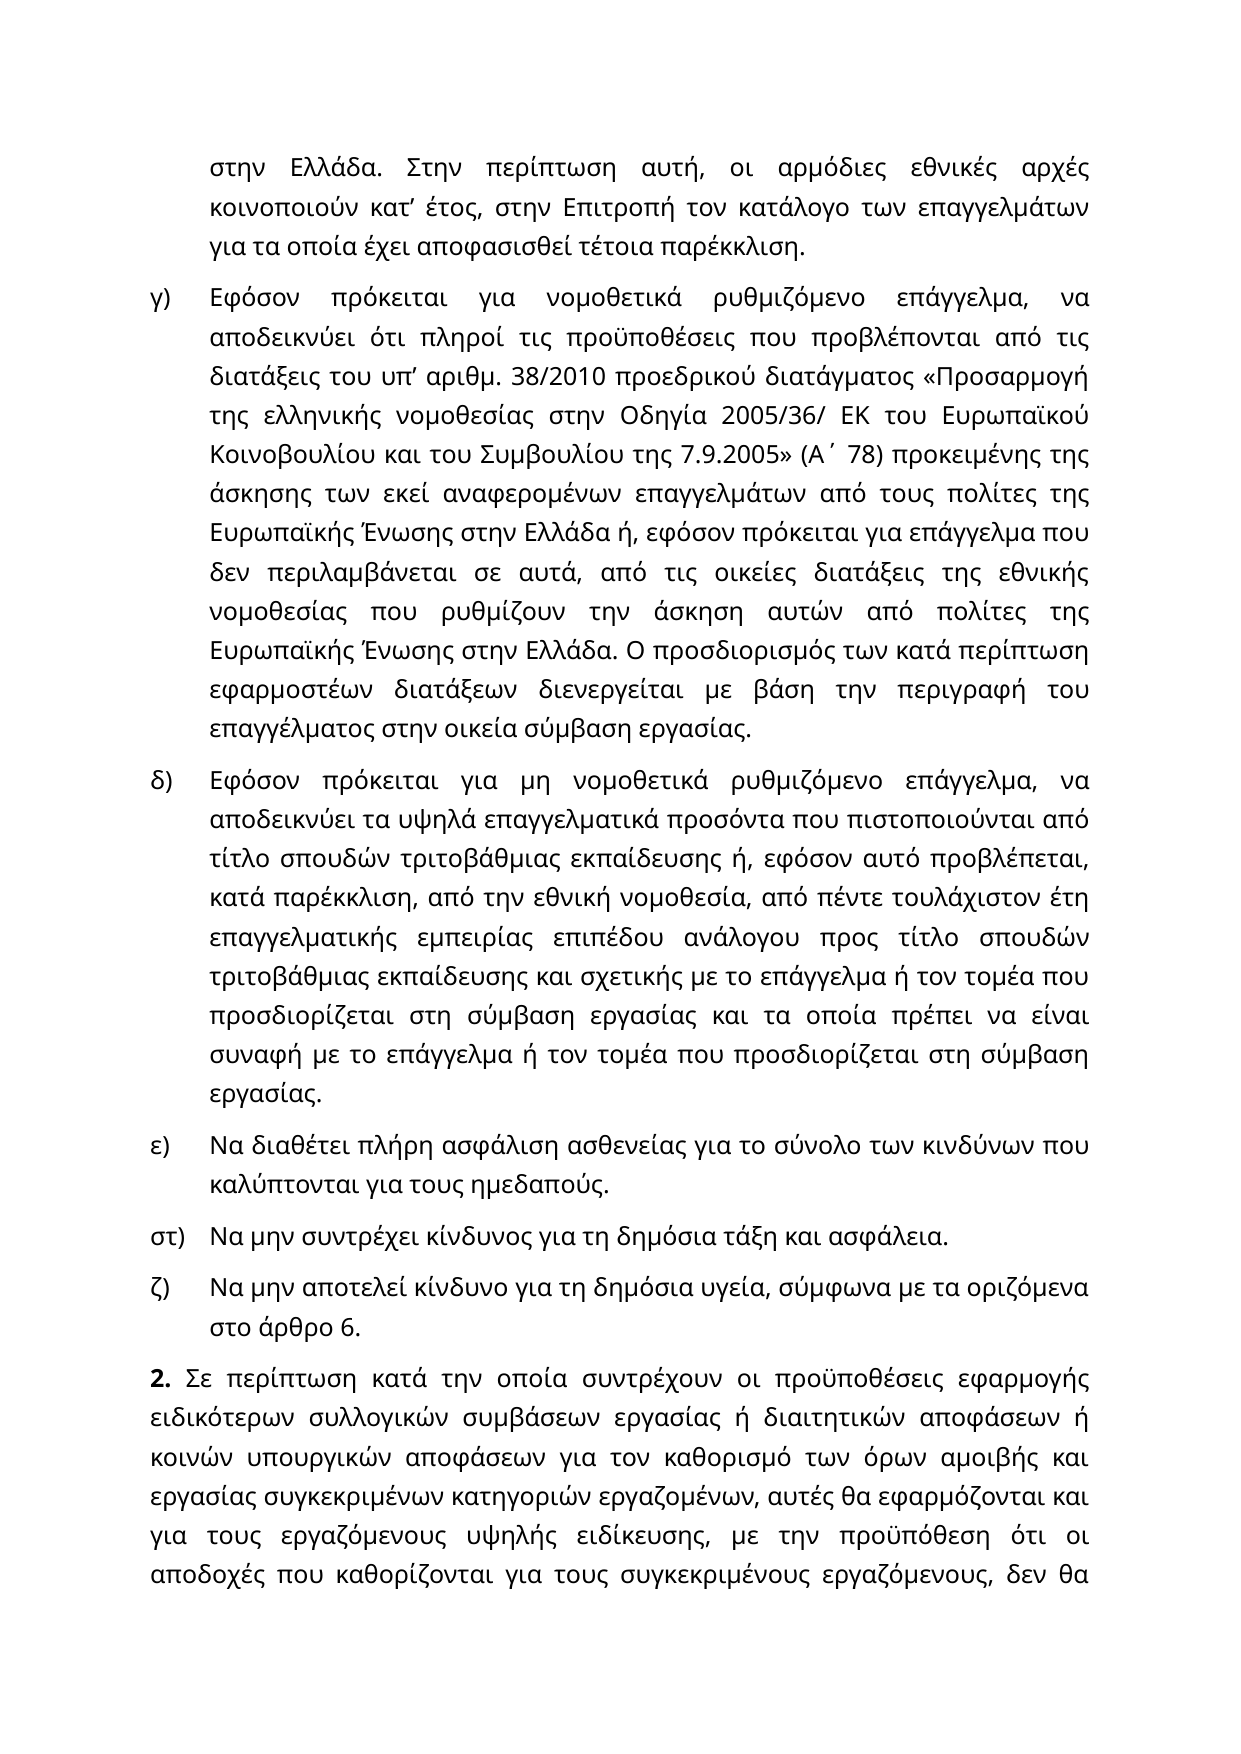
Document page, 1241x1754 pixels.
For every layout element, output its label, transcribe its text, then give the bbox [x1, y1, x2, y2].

list ζ) Να μην αποτελεί κίνδυνο για τη δημόσια υγεία, σύμφωνα με τα οριζόμενα στο άρθρο 6. [150, 1270, 1090, 1343]
list γ) Εφόσον πρόκειται για νομοθετικά ρυθμιζόμενο επάγγελμα, να αποδεικνύει ότι πληροί τις προϋποθέσεις που προβλέπονται από τις διατάξεις του υπ’ αριθμ. 38/2010 προεδρικού διατάγματος «Προσαρμογή της ελληνικής νομοθεσίας στην Οδηγία 2005/36/ ΕΚ του Ευρωπαϊκού Κοινοβουλίου και του Συμβουλίου της 7.9.2005» (Α΄ 78) προκειμένης της άσκησης των εκεί αναφερομένων επαγγελμάτων από τους πολίτες της Ευρωπαϊκής Ένωσης στην Ελλάδα ή, εφόσον πρόκειται για επάγγελμα που δεν περιλαμβάνεται σε αυτά, από τις οικείες διατάξεις της εθνικής νομοθεσίας που ρυθμίζουν την άσκηση αυτών από πολίτες της Ευρωπαϊκής Ένωσης στην Ελλάδα. Ο προσδιορισμός των κατά περίπτωση εφαρμοστέων διατάξεων διενεργείται με βάση την περιγραφή του επαγγέλματος στην οικεία σύμβαση εργασίας. [150, 280, 1090, 745]
list ε) Να διαθέτει πλήρη ασφάλιση ασθενείας για το σύνολο των κινδύνων που καλύπτονται για τους ημεδαπούς. [150, 1127, 1090, 1201]
list στην Ελλάδα. Στην περίπτωση αυτή, οι αρμόδιες εθνικές αρχές κοινοποιούν κατ’ έτος, στην Επιτροπή τον κατάλογο των επαγγελμάτων για τα οποία έχει αποφασισθεί τέτοια παρέκκλιση. [150, 150, 1090, 262]
list δ) Εφόσον πρόκειται για μη νομοθετικά ρυθμιζόμενο επάγγελμα, να αποδεικνύει τα υψηλά επαγγελματικά προσόντα που πιστοποιούνται από τίτλο σπουδών τριτοβάθμιας εκπαίδευσης ή, εφόσον αυτό προβλέπεται, κατά παρέκκλιση, από την εθνική νομοθεσία, από πέντε τουλάχιστον έτη επαγγελματικής εμπειρίας επιπέδου ανάλογου προς τίτλο σπουδών τριτοβάθμιας εκπαίδευσης και σχετικής με το επάγγελμα ή τον τομέα που προσδιορίζεται στη σύμβαση εργασίας και τα οποία πρέπει να είναι συναφή με το επάγγελμα ή τον τομέα που προσδιορίζεται στη σύμβαση εργασίας. [150, 762, 1090, 1110]
list στ) Να μην συντρέχει κίνδυνος για τη δημόσια τάξη και ασφάλεια. [150, 1218, 1090, 1252]
text 2. Σε περίπτωση κατά την οποία συντρέχουν οι προϋποθέσεις εφαρμογής ειδικότερων συλλογικών συμβάσεων εργασίας ή διαιτητικών αποφάσεων ή κοινών υπουργικών αποφάσεων για τον καθορισμό των όρων αμοιβής και εργασίας συγκεκριμένων κατηγοριών εργαζομένων, αυτές θα εφαρμόζονται και για τους εργαζόμενους υψηλής ειδίκευσης, με την προϋπόθεση ότι οι αποδοχές που καθορίζονται για τους συγκεκριμένους εργαζόμενους, δεν θα [150, 1361, 1090, 1591]
